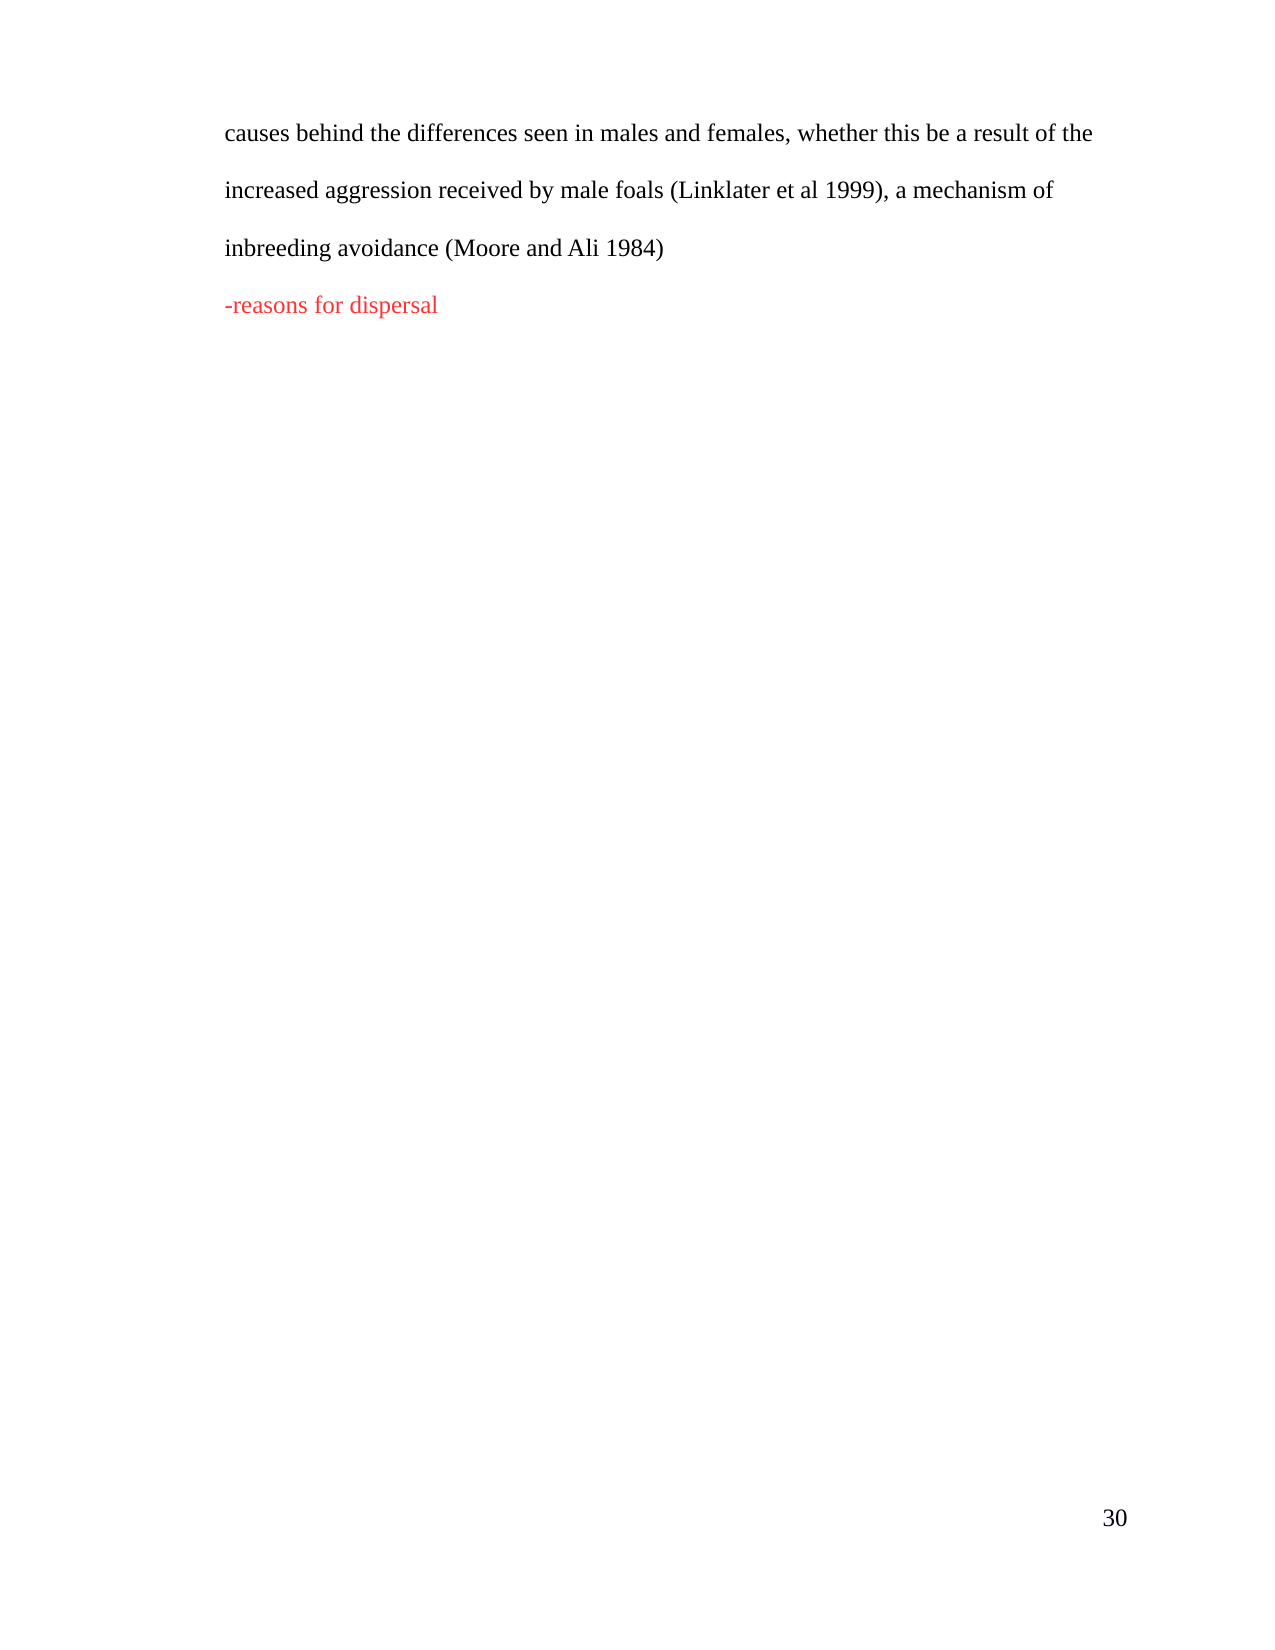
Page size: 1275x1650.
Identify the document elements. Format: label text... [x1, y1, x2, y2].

text -reasons for dispersal [224, 291, 1127, 319]
text causes behind the differences seen in males and females, whether this be a result of the increased aggression received by male foals (Linklater et al 1999), a mechanism of inbreeding avoidance (Moore and Ali 1984) [224, 118, 1127, 262]
